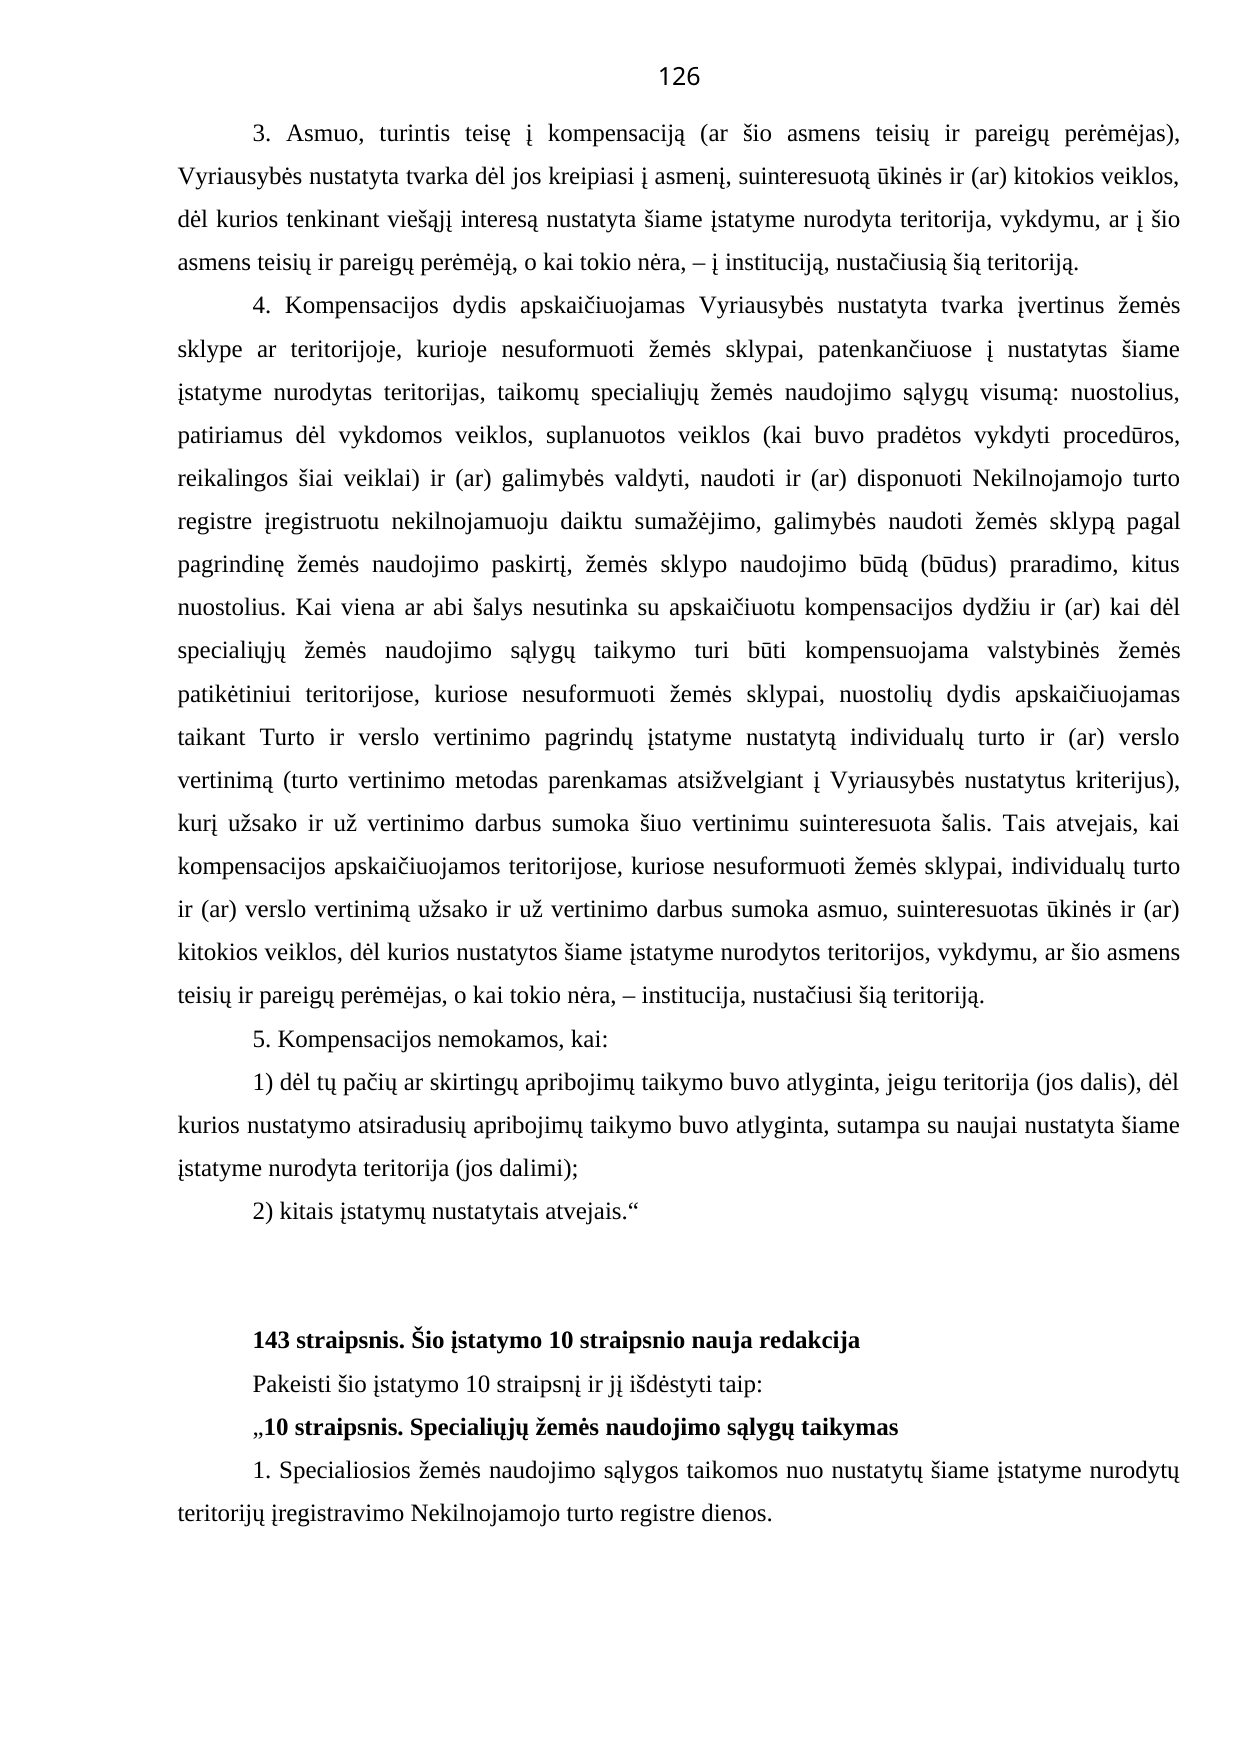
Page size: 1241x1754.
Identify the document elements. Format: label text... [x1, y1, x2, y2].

text 3. Asmuo, turintis teisę į kompensaciją (ar šio asmens teisių ir pareigų perėmėjas), Vyriausybės nustatyta tvarka dėl jos kreipiasi į asmenį, suinteresuotą ūkinės ir (ar) kitokios veiklos, dėl kurios tenkinant viešąjį interesą nustatyta šiame įstatyme nurodyta teritorija, vykdymu, ar į šio asmens teisių ir pareigų perėmėją, o kai tokio nėra, – į instituciją, nustačiusią šią teritoriją. [177, 118, 1181, 276]
text 5. Kompensacijos nemokamos, kai: [177, 1024, 1181, 1052]
text 1) dėl tų pačių ar skirtingų apribojimų taikymo buvo atlyginta, jeigu teritorija (jos dalis), dėl kurios nustatymo atsiradusių apribojimų taikymo buvo atlyginta, sutampa su naujai nustatyta šiame įstatyme nurodyta teritorija (jos dalimi); [177, 1067, 1181, 1182]
text 143 straipsnis. Šio įstatymo 10 straipsnio nauja redakcija [177, 1326, 1181, 1354]
text Pakeisti šio įstatymo 10 straipsnį ir jį išdėstyti taip: [177, 1369, 1181, 1397]
text 4. Kompensacijos dydis apskaičiuojamas Vyriausybės nustatyta tvarka įvertinus žemės sklype ar teritorijoje, kurioje nesuformuoti žemės sklypai, patenkančiuose į nustatytas šiame įstatyme nurodytas teritorijas, taikomų specialiųjų žemės naudojimo sąlygų visumą: nuostolius, patiriamus dėl vykdomos veiklos, suplanuotos veiklos (kai buvo pradėtos vykdyti procedūros, reikalingos šiai veiklai) ir (ar) galimybės valdyti, naudoti ir (ar) disponuoti Nekilnojamojo turto registre įregistruotu nekilnojamuoju daiktu sumažėjimo, galimybės naudoti žemės sklypą pagal pagrindinę žemės naudojimo paskirtį, žemės sklypo naudojimo būdą (būdus) praradimo, kitus nuostolius. Kai viena ar abi šalys nesutinka su apskaičiuotu kompensacijos dydžiu ir (ar) kai dėl specialiųjų žemės naudojimo sąlygų taikymo turi būti kompensuojama valstybinės žemės patikėtiniui teritorijose, kuriose nesuformuoti žemės sklypai, nuostolių dydis apskaičiuojamas taikant Turto ir verslo vertinimo pagrindų įstatyme nustatytą individualų turto ir (ar) verslo vertinimą (turto vertinimo metodas parenkamas atsižvelgiant į Vyriausybės nustatytus kriterijus), kurį užsako ir už vertinimo darbus sumoka šiuo vertinimu suinteresuota šalis. Tais atvejais, kai kompensacijos apskaičiuojamos teritorijose, kuriose nesuformuoti žemės sklypai, individualų turto ir (ar) verslo vertinimą užsako ir už vertinimo darbus sumoka asmuo, suinteresuotas ūkinės ir (ar) kitokios veiklos, dėl kurios nustatytos šiame įstatyme nurodytos teritorijos, vykdymu, ar šio asmens teisių ir pareigų perėmėjas, o kai tokio nėra, – institucija, nustačiusi šią teritoriją. [177, 291, 1181, 1009]
text „10 straipsnis. Specialiųjų žemės naudojimo sąlygų taikymas [177, 1412, 1181, 1441]
text 1. Specialiosios žemės naudojimo sąlygos taikomos nuo nustatytų šiame įstatyme nurodytų teritorijų įregistravimo Nekilnojamojo turto registre dienos. [177, 1455, 1181, 1527]
text 2) kitais įstatymų nustatytais atvejais.“ [177, 1196, 1181, 1225]
